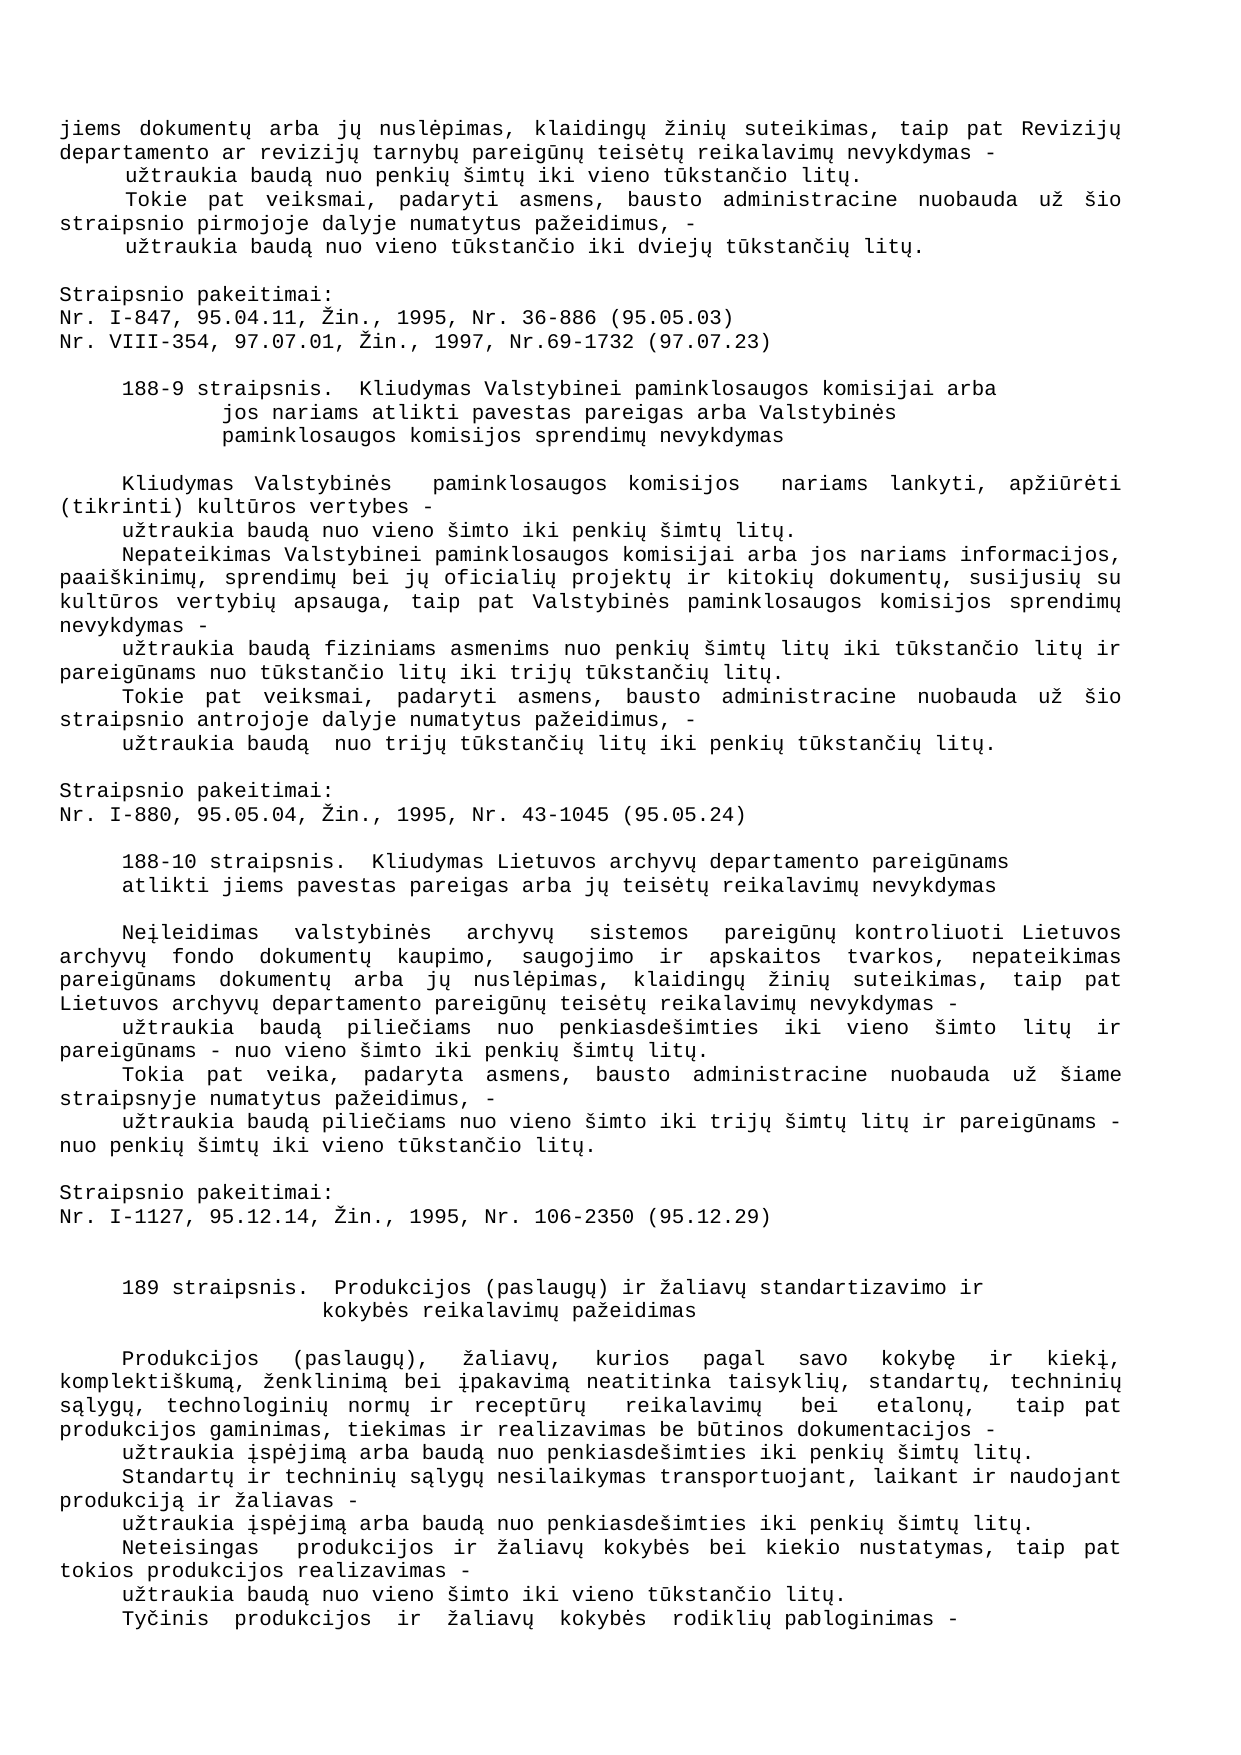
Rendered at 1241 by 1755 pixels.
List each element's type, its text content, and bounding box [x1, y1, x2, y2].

text Nr. I-1127, 95.12.14, Žin., 1995, Nr. 106-2350 (95.12.29) [59, 1206, 1122, 1229]
text Nr. I-880, 95.05.04, Žin., 1995, Nr. 43-1045 (95.05.24) [59, 804, 1122, 827]
text Neteisingas produkcijos ir žaliavų kokybės bei kiekio nustatymas, taip pat tokios produkcijos realizavimas - [59, 1537, 1122, 1584]
text Straipsnio pakeitimai: [59, 780, 1122, 804]
text Straipsnio pakeitimai: [59, 1182, 1122, 1206]
text Produkcijos (paslaugų), žaliavų, kurios pagal savo kokybę ir kiekį, komplektiškumą, ženklinimą bei įpakavimą neatitinka taisyklių, standartų, techninių sąlygų, technologinių normų ir receptūrų reikalavimų bei etalonų, taip pat produkcijos gaminimas, tiekimas ir realizavimas be būtinos dokumentacijos - [59, 1348, 1122, 1442]
text Tokie pat veiksmai, padaryti asmens, bausto administracine nuobauda už šio straipsnio pirmojoje dalyje numatytus pažeidimus, - [59, 189, 1122, 236]
text užtraukia įspėjimą arba baudą nuo penkiasdešimties iki penkių šimtų litų. [59, 1442, 1122, 1466]
text Nepateikimas Valstybinei paminklosaugos komisijai arba jos nariams informacijos, paaiškinimų, sprendimų bei jų oficialių projektų ir kitokių dokumentų, susijusių su kultūros vertybių apsauga, taip pat Valstybinės paminklosaugos komisijos sprendimų nevykdymas - [59, 544, 1122, 638]
text Tokie pat veiksmai, padaryti asmens, bausto administracine nuobauda už šio straipsnio antrojoje dalyje numatytus pažeidimus, - [59, 686, 1122, 733]
text Straipsnio pakeitimai: [59, 284, 1122, 307]
text 189 straipsnis. Produkcijos (paslaugų) ir žaliavų standartizavimo ir [59, 1277, 1122, 1300]
text užtraukia baudą nuo penkių šimtų iki vieno tūkstančio litų. [59, 165, 1122, 189]
text Nr. VIII-354, 97.07.01, Žin., 1997, Nr.69-1732 (97.07.23) [59, 331, 1122, 354]
text jiems dokumentų arba jų nuslėpimas, klaidingų žinių suteikimas, taip pat Revizijų departamento ar revizijų tarnybų pareigūnų teisėtų reikalavimų nevykdymas - [59, 118, 1122, 165]
text Neįleidimas valstybinės archyvų sistemos pareigūnų kontroliuoti Lietuvos archyvų fondo dokumentų kaupimo, saugojimo ir apskaitos tvarkos, nepateikimas pareigūnams dokumentų arba jų nuslėpimas, klaidingų žinių suteikimas, taip pat Lietuvos archyvų departamento pareigūnų teisėtų reikalavimų nevykdymas - [59, 922, 1122, 1017]
text Tokia pat veika, padaryta asmens, bausto administracine nuobauda už šiame straipsnyje numatytus pažeidimus, - [59, 1064, 1122, 1111]
text užtraukia įspėjimą arba baudą nuo penkiasdešimties iki penkių šimtų litų. [59, 1513, 1122, 1537]
text užtraukia baudą piliečiams nuo vieno šimto iki trijų šimtų litų ir pareigūnams - nuo penkių šimtų iki vieno tūkstančio litų. [59, 1111, 1122, 1158]
text užtraukia baudą nuo vieno šimto iki vieno tūkstančio litų. [59, 1584, 1122, 1608]
text jos nariams atlikti pavestas pareigas arba Valstybinės [59, 402, 1122, 426]
text 188-10 straipsnis. Kliudymas Lietuvos archyvų departamento pareigūnams [59, 851, 1122, 875]
text kokybės reikalavimų pažeidimas [59, 1300, 1122, 1324]
text Nr. I-847, 95.04.11, Žin., 1995, Nr. 36-886 (95.05.03) [59, 307, 1122, 331]
text Kliudymas Valstybinės paminklosaugos komisijos nariams lankyti, apžiūrėti (tikrinti) kultūros vertybes - [59, 473, 1122, 520]
text Standartų ir techninių sąlygų nesilaikymas transportuojant, laikant ir naudojant produkciją ir žaliavas - [59, 1466, 1122, 1513]
text Tyčinis produkcijos ir žaliavų kokybės rodiklių pabloginimas - [59, 1608, 1122, 1631]
text užtraukia baudą nuo vieno šimto iki penkių šimtų litų. [59, 520, 1122, 544]
text užtraukia baudą piliečiams nuo penkiasdešimties iki vieno šimto litų ir pareigūnams - nuo vieno šimto iki penkių šimtų litų. [59, 1017, 1122, 1064]
text paminklosaugos komisijos sprendimų nevykdymas [59, 426, 1122, 449]
text užtraukia baudą nuo vieno tūkstančio iki dviejų tūkstančių litų. [59, 236, 1122, 260]
text užtraukia baudą nuo trijų tūkstančių litų iki penkių tūkstančių litų. [59, 733, 1122, 757]
text atlikti jiems pavestas pareigas arba jų teisėtų reikalavimų nevykdymas [59, 875, 1122, 898]
text 188-9 straipsnis. Kliudymas Valstybinei paminklosaugos komisijai arba [59, 378, 1122, 402]
text užtraukia baudą fiziniams asmenims nuo penkių šimtų litų iki tūkstančio litų ir pareigūnams nuo tūkstančio litų iki trijų tūkstančių litų. [59, 638, 1122, 686]
